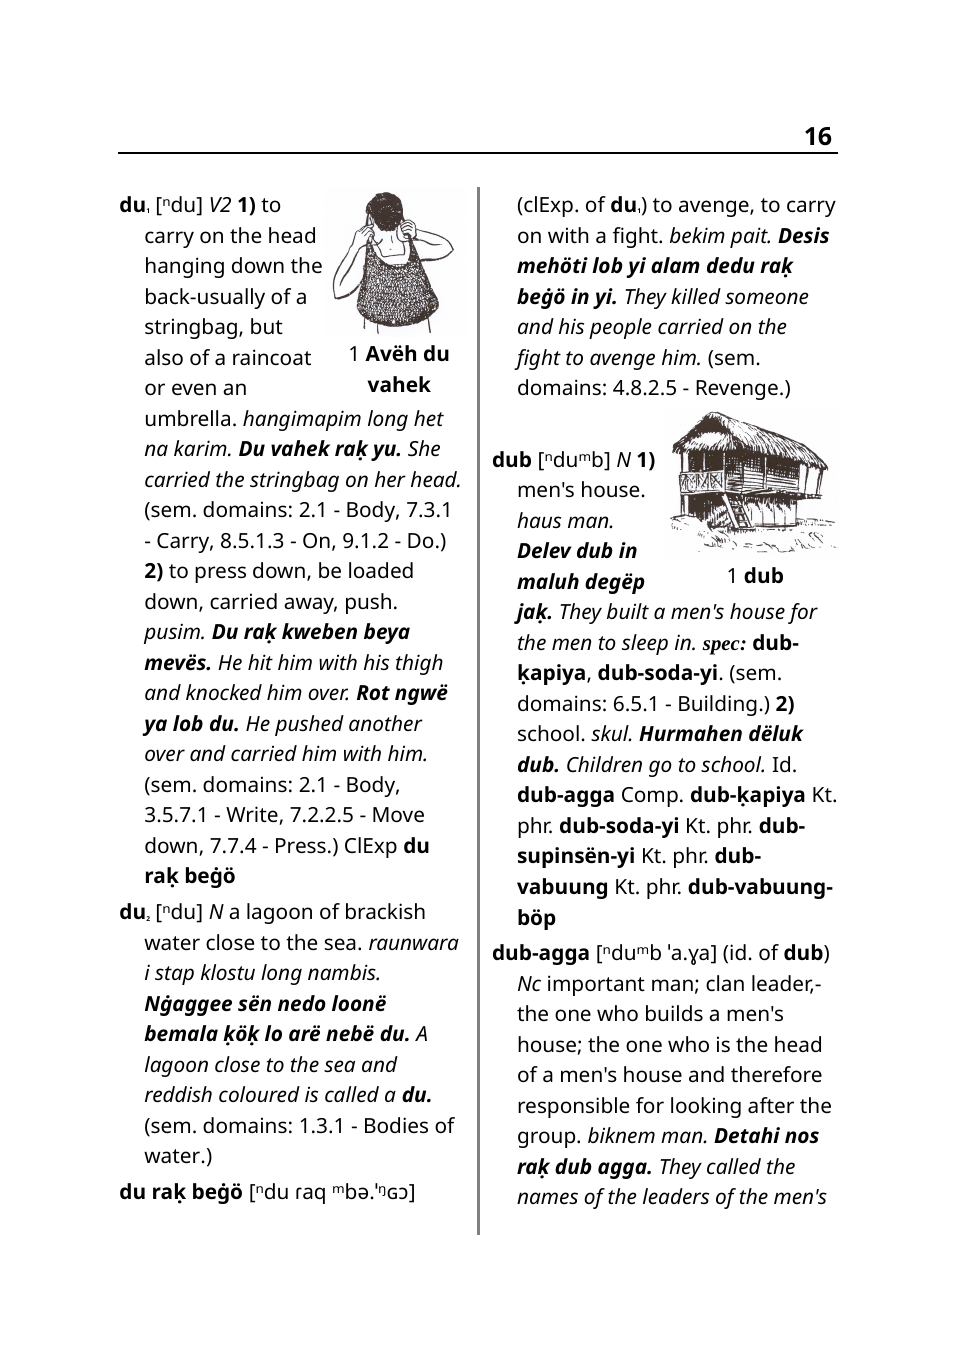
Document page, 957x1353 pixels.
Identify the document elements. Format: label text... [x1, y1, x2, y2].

text du raḳ beġö [ⁿdu ɾaq ᵐbə.ˈᵑɢɔ] [119, 1174, 465, 1210]
text du2 [ⁿdu] N a lagoon of brackish water close to the sea. raunwara i stap klostu long nambis. Nġaggee sën nedo loonë bemala ḳöḳ lo arë nebë du. A lagoon close to the sea and reddish coloured is called a du. (sem. domains: 1.3.1 - Bodies of water.) [119, 894, 465, 1174]
text dub-agga [ⁿduᵐb ˈa.ɣa] (id. of dub) Nc important man; clan leader,-the one who builds a men's house; the one who is the head of a men's house and therefore responsible for looking after the group. biknem man. Detahi nos raḳ dub agga. They called the names of the leaders of the men's [492, 935, 837, 1215]
text dub [ⁿduᵐb] N 1) men's house. haus man. Delev dub in maluh degëp jaḳ. They built a men's house for the men to sleep in. spec: dub-ḳapiya, dub-soda-yi. (sem. domains: 6.5.1 - Building.) 2) school. skul. Hurmahen dëluk dub. Children go to school. Id. dub-agga Comp. dub-ḳapiya Kt. phr. dub-soda-yi Kt. phr. dub-supinsën-yi Kt. phr. dub-vabuung Kt. phr. dub-vabuung-böp [492, 442, 837, 935]
picture [663, 409, 839, 559]
text 1 dub [673, 559, 837, 594]
picture [323, 187, 466, 337]
text (clExp. of du1) to avenge, to carry on with a fight. bekim pait. Desis mehöti lob yi alam dedu raḳ beġö in yi. They killed someone and his people carried on the fight to avenge him. (sem. domains: 4.8.2.5 - Revenge.) [492, 188, 837, 407]
text du1 [ⁿdu] V2 1) to carry on the head hanging down the back-usually of a stringbag, but also of a raincoat or even an umbrella. hangimapim long het na karim. Du vahek raḳ yu. She carried the stringbag on her head. (sem. domains: 2.1 - Body, 7.3.1 - Carry, 8.5.1.3 - On, 9.1.2 - Do.) 2) to press down, be loaded down, carried away, push. pusim. Du raḳ kweben beya mevës. He hit him with his thigh and knocked him over. Rot ngwë ya lob du. He pushed another over and carried him with him. (sem. domains: 2.1 - Body, 3.5.7.1 - Write, 7.2.2.5 - Move down, 7.7.4 - Press.) ClExp du raḳ beġö [119, 188, 465, 894]
text 1 Avëh du vahek [333, 337, 465, 402]
